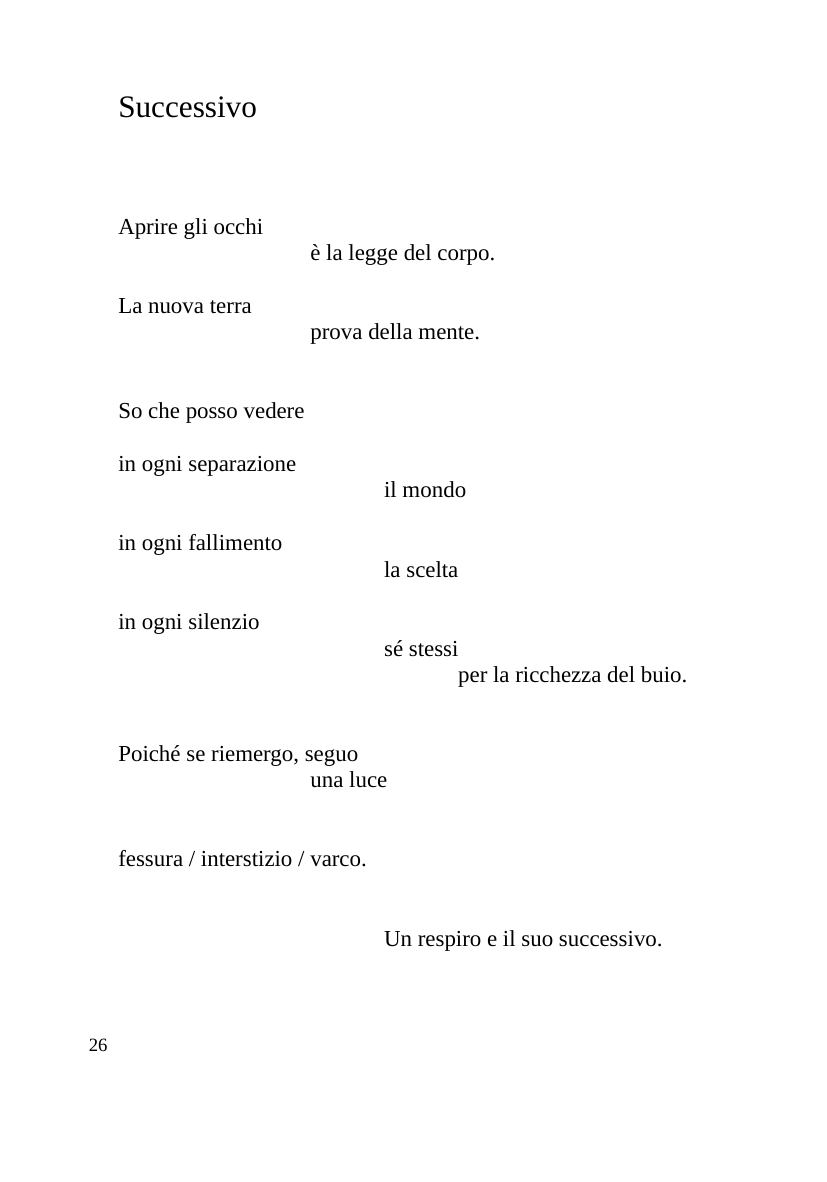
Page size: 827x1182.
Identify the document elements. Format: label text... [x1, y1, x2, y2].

text Poiché se riemergo, seguo [88, 740, 738, 766]
text il mondo [88, 477, 738, 503]
text la scelta [88, 556, 738, 582]
text in ogni silenzio [88, 608, 738, 635]
text in ogni separazione [88, 450, 738, 477]
text Aprire gli occhi [88, 213, 738, 239]
text sé stessi [88, 635, 738, 661]
text è la legge del corpo. [88, 239, 738, 266]
text una luce [88, 766, 738, 793]
text fessura / interstizio / varco. [88, 846, 738, 872]
text in ogni fallimento [88, 529, 738, 556]
text per la ricchezza del buio. [88, 661, 738, 687]
text La nuova terra [88, 292, 738, 318]
text prova della mente. [88, 318, 738, 345]
text Successivo [88, 88, 738, 124]
text So che posso vedere [88, 397, 738, 424]
text Un respiro e il suo successivo. [88, 924, 738, 951]
